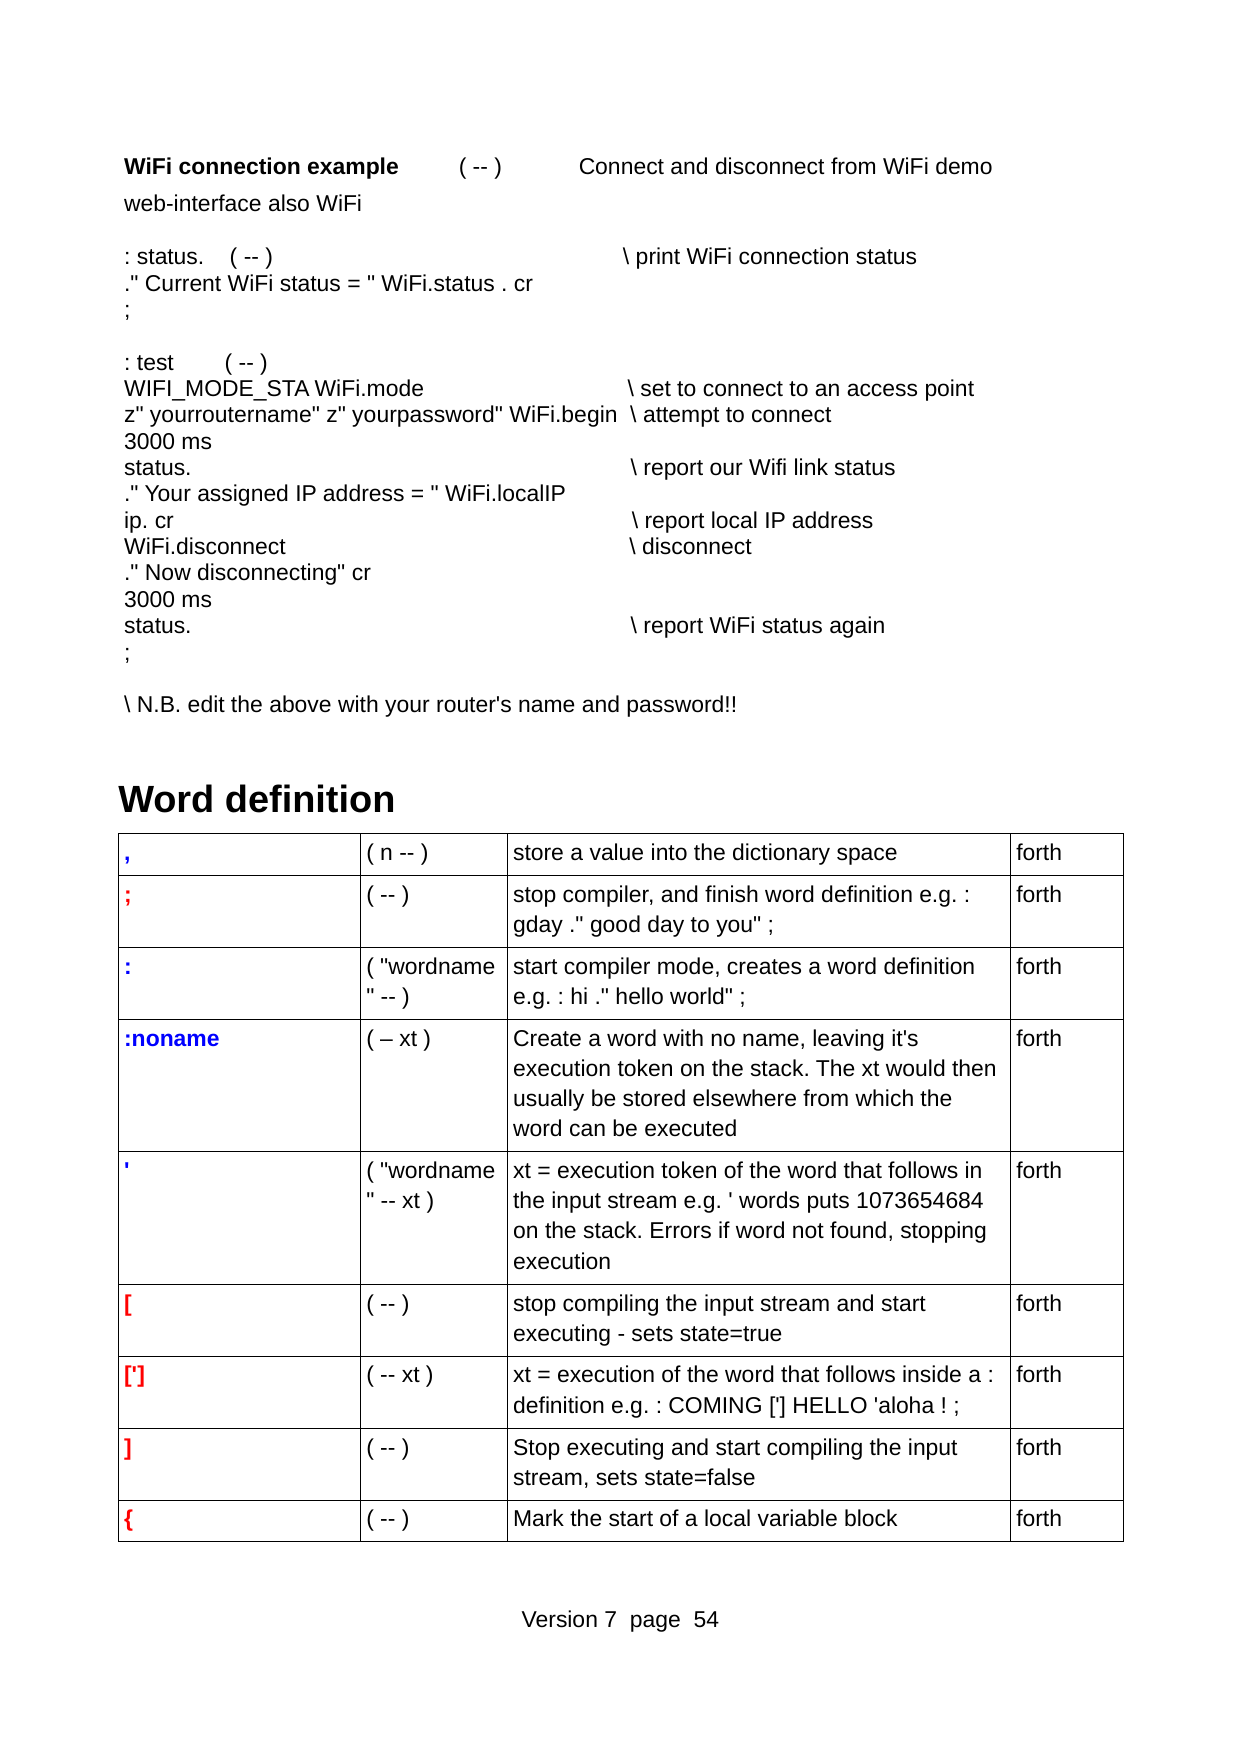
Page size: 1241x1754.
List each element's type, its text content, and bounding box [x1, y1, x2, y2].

table_cell [ [119, 1285, 360, 1356]
table_cell :noname [119, 1020, 360, 1151]
table_cell forth [1011, 1429, 1123, 1499]
table_cell forth [1011, 876, 1123, 947]
table_cell Create a word with no name, leaving it's execution token on the stack. The xt would then usually be stored elsewhere from which the word can be executed [508, 1020, 1010, 1151]
table_header forth [1011, 834, 1123, 875]
table_cell Stop executing and start compiling the input stream, sets state=false [508, 1429, 1010, 1499]
subtitle Word definition [118, 777, 1122, 821]
table_cell ; [119, 876, 360, 947]
table_header Connect and disconnect from WiFi demo [573, 147, 1123, 185]
table_cell forth [1011, 1020, 1123, 1151]
table_cell xt = execution of the word that follows inside a : definition e.g. : COMING ['] HELLO 'aloha ! ; [508, 1357, 1010, 1428]
table_cell ] [119, 1429, 360, 1499]
table_cell ['] [119, 1357, 360, 1428]
table_cell forth [1011, 948, 1123, 1019]
table_cell forth [1011, 1285, 1123, 1356]
table_cell Mark the start of a local variable block [508, 1501, 1010, 1541]
table_header WiFi connection example [118, 147, 453, 185]
table_cell ( -- ) [361, 1429, 507, 1499]
table_cell ( -- ) [361, 876, 507, 947]
table_cell ( "wordname" -- ) [361, 948, 507, 1019]
table_cell stop compiling the input stream and start executing - sets state=true [508, 1285, 1010, 1356]
table_cell start compiler mode, creates a word definition e.g. : hi ." hello world" ; [508, 948, 1010, 1019]
table_header , [119, 834, 360, 875]
table_cell xt = execution token of the word that follows in the input stream e.g. ' words puts 1073654684 on the stack. Errors if word not found, stopping execution [508, 1152, 1010, 1284]
table_cell forth [1011, 1501, 1123, 1541]
table_cell forth [1011, 1357, 1123, 1428]
table_cell web-interface also WiFi : status. ( -- ) \ print WiFi connection status ." Current WiFi status = " WiFi.status . cr ; : test ( -- ) WIFI_MODE_STA WiFi.mode \ set to connect to an access point z" yourroutername" z" yourpassword" WiFi.begin \ attempt to connect 3000 ms status. \ report our Wifi link status ." Your assigned IP address = " WiFi.localIP ip. cr \ report local IP address WiFi.disconnect \ disconnect ." Now disconnecting" cr 3000 ms status. \ report WiFi status again ; \ N.B. edit the above with your router's name and password!! [118, 185, 1123, 723]
table_cell ( – xt ) [361, 1020, 507, 1151]
table_cell forth [1011, 1152, 1123, 1284]
table_header ( n -- ) [361, 834, 507, 875]
table_header ( -- ) [453, 147, 573, 185]
table_header store a value into the dictionary space [508, 834, 1010, 875]
table_cell : [119, 948, 360, 1019]
table_cell ( -- ) [361, 1285, 507, 1356]
table_cell ( -- ) [361, 1501, 507, 1541]
table_cell ( "wordname" -- xt ) [361, 1152, 507, 1284]
table_cell ' [119, 1152, 360, 1284]
table_cell ( -- xt ) [361, 1357, 507, 1428]
table_cell { [119, 1501, 360, 1541]
table_cell stop compiler, and finish word definition e.g. : gday ." good day to you" ; [508, 876, 1010, 947]
